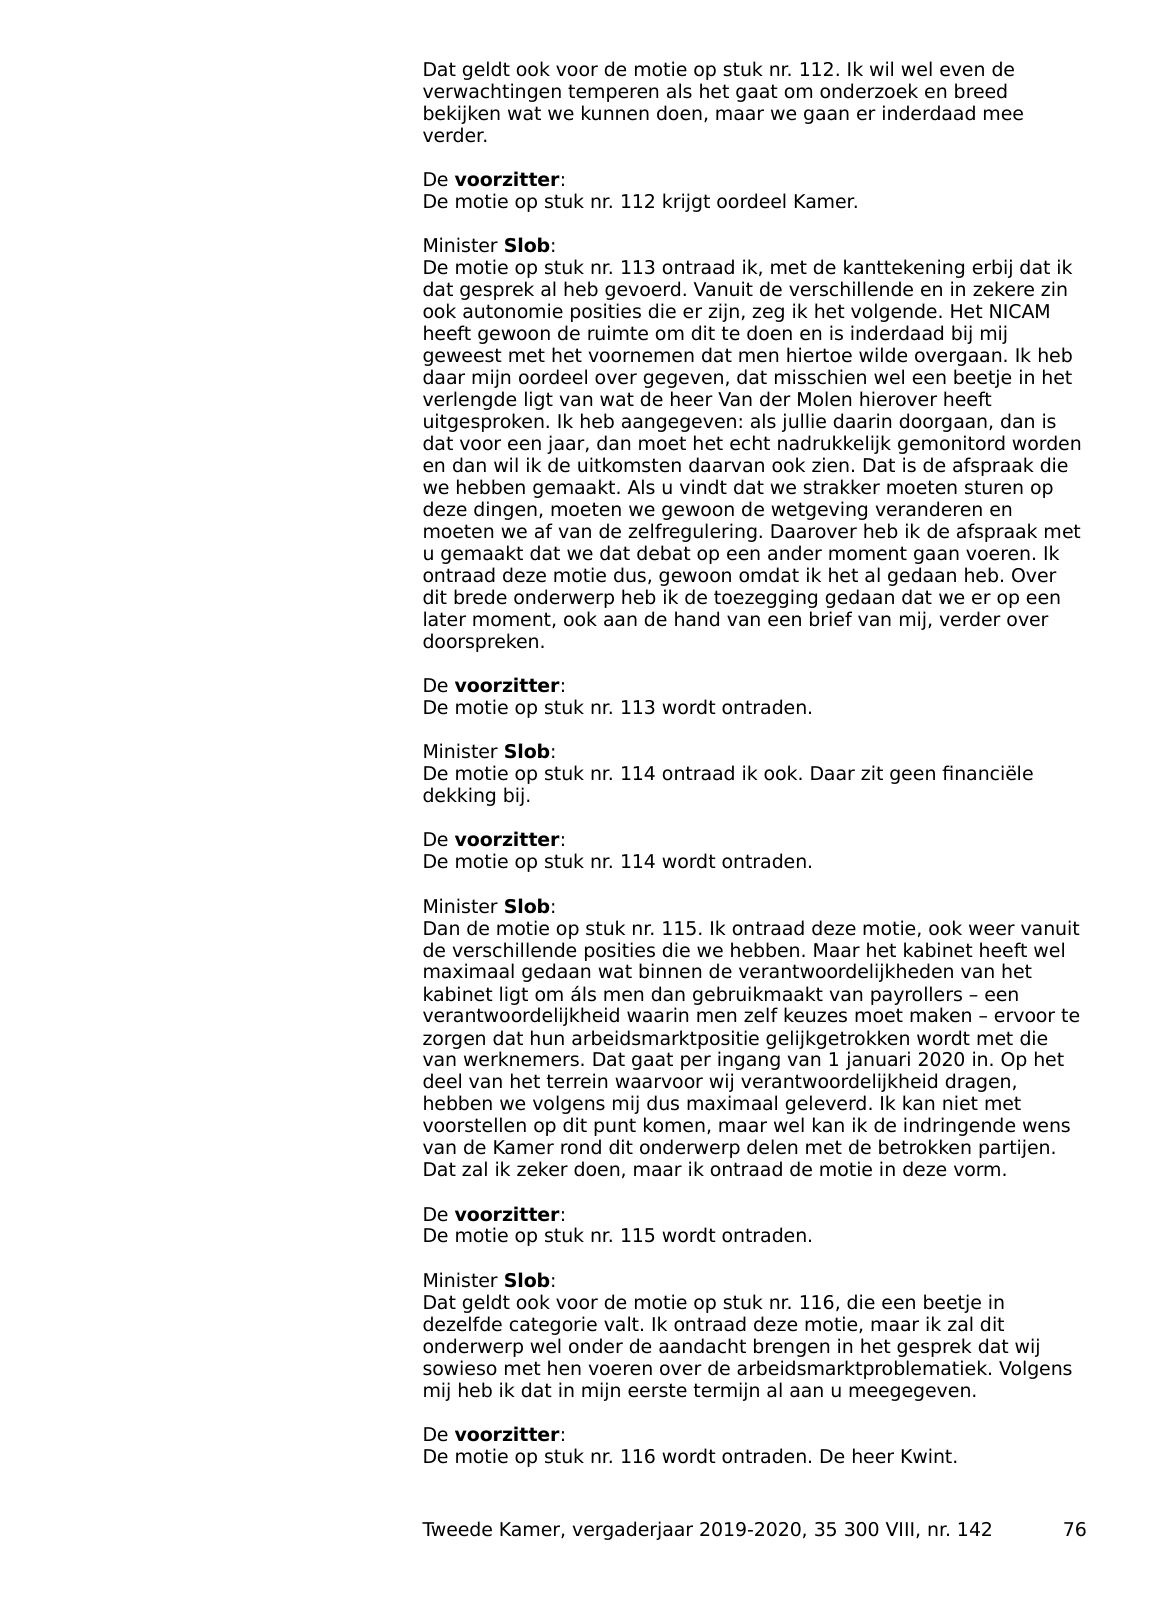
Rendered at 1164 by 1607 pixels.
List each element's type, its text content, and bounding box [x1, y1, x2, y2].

text De motie op stuk nr. 114 ontraad ik ook. Daar zit geen financiële dekking bij. [422, 763, 1087, 807]
text Dat geldt ook voor de motie op stuk nr. 116, die een beetje in dezelfde categorie valt. Ik ontraad deze motie, maar ik zal dit onderwerp wel onder de aandacht brengen in het gesprek dat wij sowieso met hen voeren over de arbeidsmarktproblematiek. Volgens mij heb ik dat in mijn eerste termijn al aan u meegegeven. [422, 1292, 1087, 1401]
text Minister Slob: [422, 896, 1087, 917]
text De motie op stuk nr. 115 wordt ontraden. [422, 1225, 1087, 1247]
text De motie op stuk nr. 113 ontraad ik, met de kanttekening erbij dat ik dat gesprek al heb gevoerd. Vanuit de verschillende en in zekere zin ook autonomie posities die er zijn, zeg ik het volgende. Het NICAM heeft gewoon de ruimte om dit te doen en is inderdaad bij mij geweest met het voornemen dat men hiertoe wilde overgaan. Ik heb daar mijn oordeel over gegeven, dat misschien wel een beetje in het verlengde ligt van wat de heer Van der Molen hierover heeft uitgesproken. Ik heb aangegeven: als jullie daarin doorgaan, dan is dat voor een jaar, dan moet het echt nadrukkelijk gemonitord worden en dan wil ik de uitkomsten daarvan ook zien. Dat is de afspraak die we hebben gemaakt. Als u vindt dat we strakker moeten sturen op deze dingen, moeten we gewoon de wetgeving veranderen en moeten we af van de zelfregulering. Daarover heb ik de afspraak met u gemaakt dat we dat debat op een ander moment gaan voeren. Ik ontraad deze motie dus, gewoon omdat ik het al gedaan heb. Over dit brede onderwerp heb ik de toezegging gedaan dat we er op een later moment, ook aan de hand van een brief van mij, verder over doorspreken. [422, 257, 1087, 653]
text Minister Slob: [422, 741, 1087, 763]
text De motie op stuk nr. 113 wordt ontraden. [422, 697, 1087, 719]
text De motie op stuk nr. 112 krijgt oordeel Kamer. [422, 191, 1087, 213]
text Minister Slob: [422, 235, 1087, 257]
text De motie op stuk nr. 114 wordt ontraden. [422, 851, 1087, 873]
text Dat geldt ook voor de motie op stuk nr. 112. Ik wil wel even de verwachtingen temperen als het gaat om onderzoek en breed bekijken wat we kunnen doen, maar we gaan er inderdaad mee verder. [422, 59, 1087, 147]
text De voorzitter: [422, 1203, 1087, 1225]
text De voorzitter: [422, 675, 1087, 697]
text Dan de motie op stuk nr. 115. Ik ontraad deze motie, ook weer vanuit de verschillende posities die we hebben. Maar het kabinet heeft wel maximaal gedaan wat binnen de verantwoordelijkheden van het kabinet ligt om áls men dan gebruikmaakt van payrollers – een verantwoordelijkheid waarin men zelf keuzes moet maken – ervoor te zorgen dat hun arbeidsmarktpositie gelijkgetrokken wordt met die van werknemers. Dat gaat per ingang van 1 januari 2020 in. Op het deel van het terrein waarvoor wij verantwoordelijkheid dragen, hebben we volgens mij dus maximaal geleverd. Ik kan niet met voorstellen op dit punt komen, maar wel kan ik de indringende wens van de Kamer rond dit onderwerp delen met de betrokken partijen. Dat zal ik zeker doen, maar ik ontraad de motie in deze vorm. [422, 917, 1087, 1181]
text De motie op stuk nr. 116 wordt ontraden. De heer Kwint. [422, 1446, 1087, 1468]
text Minister Slob: [422, 1269, 1087, 1292]
text De voorzitter: [422, 1424, 1087, 1446]
text De voorzitter: [422, 829, 1087, 851]
text De voorzitter: [422, 169, 1087, 191]
